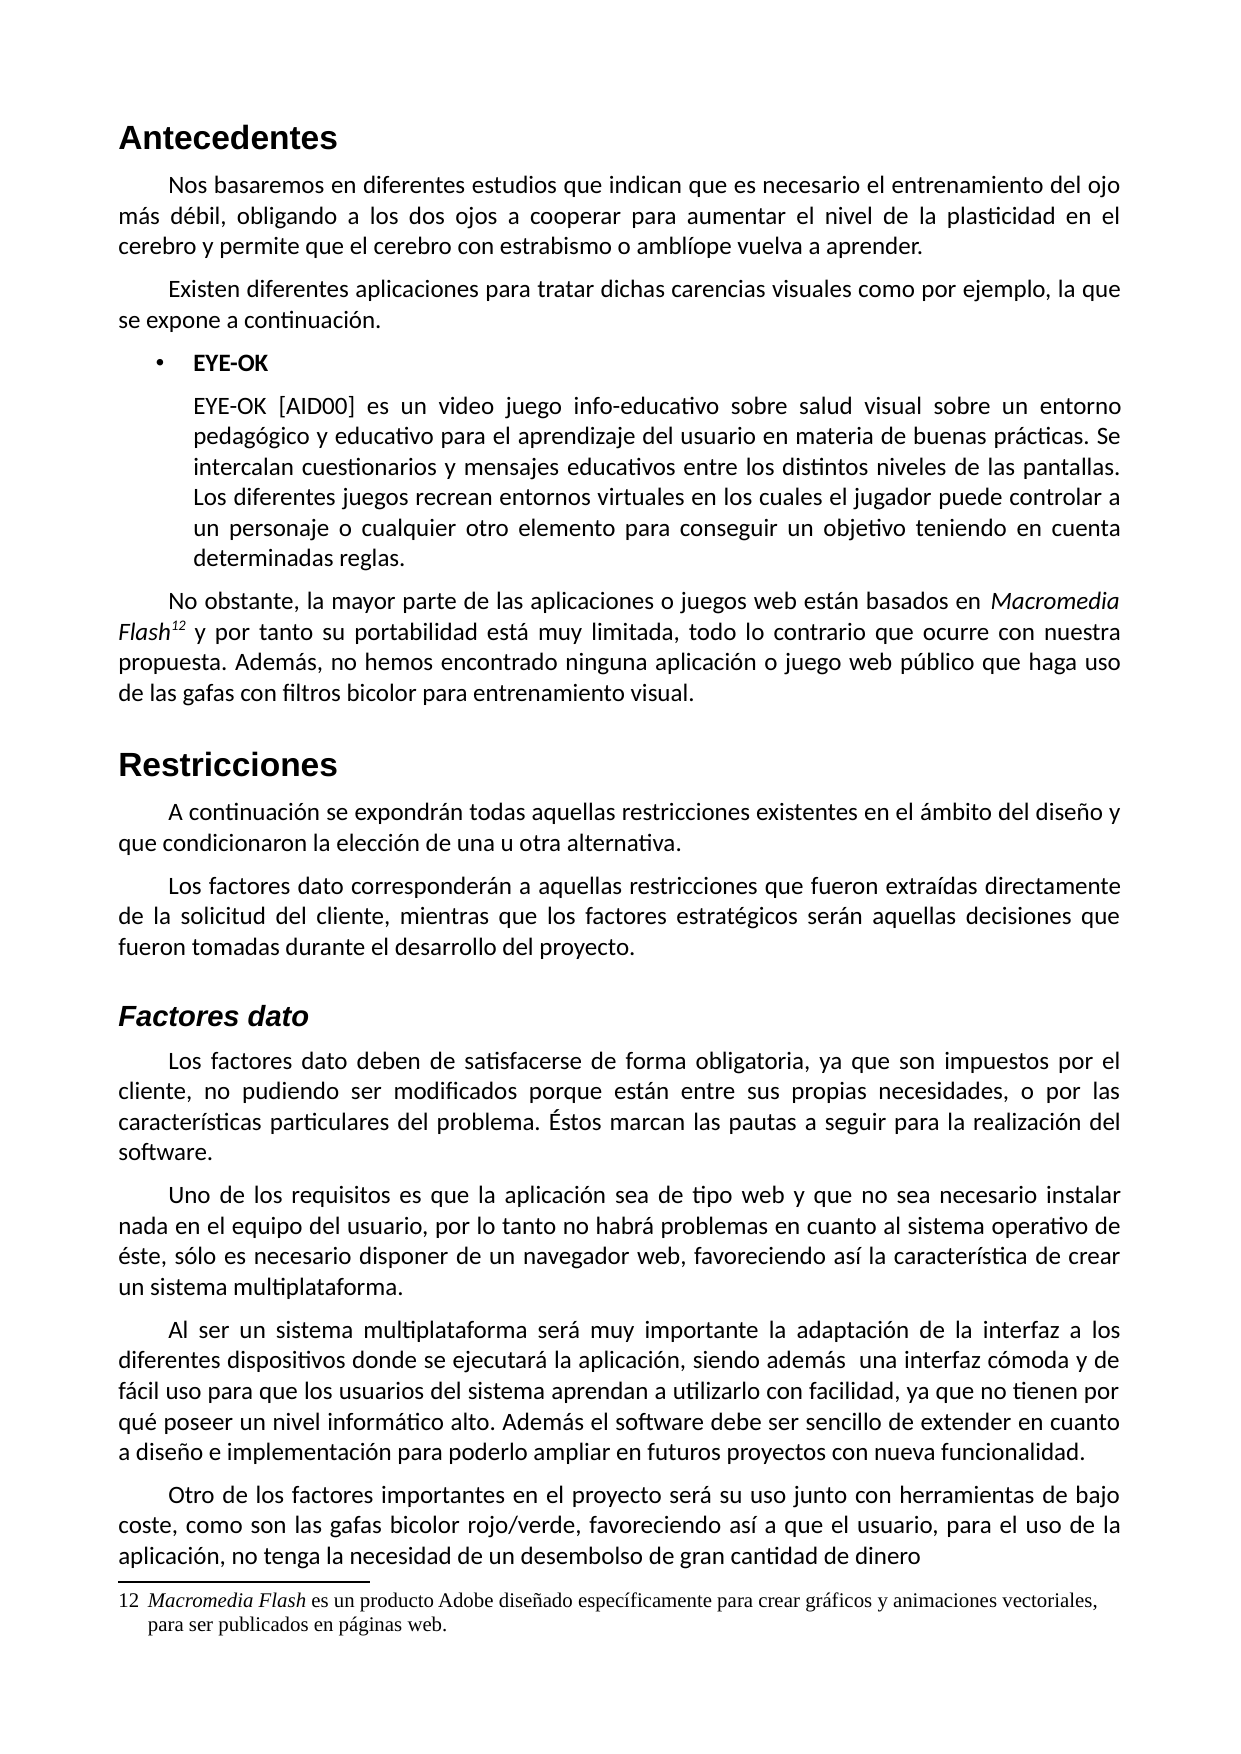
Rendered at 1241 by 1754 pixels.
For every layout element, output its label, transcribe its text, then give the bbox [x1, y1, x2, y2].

text Existen diferentes aplicaciones para tratar dichas carencias visuales como por ejemplo, la que se expone a continuación. [118, 273, 1122, 334]
text A continuación se expondrán todas aquellas restricciones existentes en el ámbito del diseño y que condicionaron la elección de una u otra alternativa. [118, 796, 1122, 857]
text No obstante, la mayor parte de las aplicaciones o juegos web están basados en Macromedia Flash y por tanto su portabilidad está muy limitada, todo lo contrario que ocurre con nuestra propuesta. Además, no hemos encontrado ninguna aplicación o juego web público que haga uso de las gafas con filtros bicolor para entrenamiento visual. [118, 586, 1122, 708]
subtitle Restricciones [118, 745, 1122, 784]
text Uno de los requisitos es que la aplicación sea de tipo web y que no sea necesario instalar nada en el equipo del usuario, por lo tanto no habrá problemas en cuanto al sistema operativo de éste, sólo es necesario disponer de un navegador web, favoreciendo así la característica de crear un sistema multiplataforma. [118, 1179, 1122, 1302]
text Macromedia Flash es un producto Adobe diseñado específicamente para crear gráficos y animaciones vectoriales, para ser publicados en páginas web. [118, 1588, 1122, 1636]
text Los factores dato corresponderán a aquellas restricciones que fueron extraídas directamente de la solicitud del cliente, mientras que los factores estratégicos serán aquellas decisiones que fueron tomadas durante el desarrollo del proyecto. [118, 870, 1122, 961]
list EYE-OK [156, 347, 1122, 377]
subtitle Antecedentes [118, 118, 1122, 157]
list EYE-OK [AID00] es un video juego info-educativo sobre salud visual sobre un entorno pedagógico y educativo para el aprendizaje del usuario en materia de buenas prácticas. Se intercalan cuestionarios y mensajes educativos entre los distintos niveles de las pantallas. Los diferentes juegos recrean entornos virtuales en los cuales el jugador puede controlar a un personaje o cualquier otro elemento para conseguir un objetivo teniendo en cuenta determinadas reglas. [156, 390, 1122, 573]
text Al ser un sistema multiplataforma será muy importante la adaptación de la interfaz a los diferentes dispositivos donde se ejecutará la aplicación, siendo además una interfaz cómoda y de fácil uso para que los usuarios del sistema aprendan a utilizarlo con facilidad, ya que no tienen por qué poseer un nivel informático alto. Además el software debe ser sencillo de extender en cuanto a diseño e implementación para poderlo ampliar en futuros proyectos con nueva funcionalidad. [118, 1314, 1122, 1467]
text Otro de los factores importantes en el proyecto será su uso junto con herramientas de bajo coste, como son las gafas bicolor rojo/verde, favoreciendo así a que el usuario, para el uso de la aplicación, no tenga la necesidad de un desembolso de gran cantidad de dinero [118, 1479, 1122, 1571]
text Nos basaremos en diferentes estudios que indican que es necesario el entrenamiento del ojo más débil, obligando a los dos ojos a cooperar para aumentar el nivel de la plasticidad en el cerebro y permite que el cerebro con estrabismo o amblíope vuelva a aprender. [118, 169, 1122, 261]
text Los factores dato deben de satisfacerse de forma obligatoria, ya que son impuestos por el cliente, no pudiendo ser modificados porque están entre sus propias necesidades, o por las características particulares del problema. Éstos marcan las pautas a seguir para la realización del software. [118, 1045, 1122, 1167]
subtitle Factores dato [118, 999, 1122, 1032]
